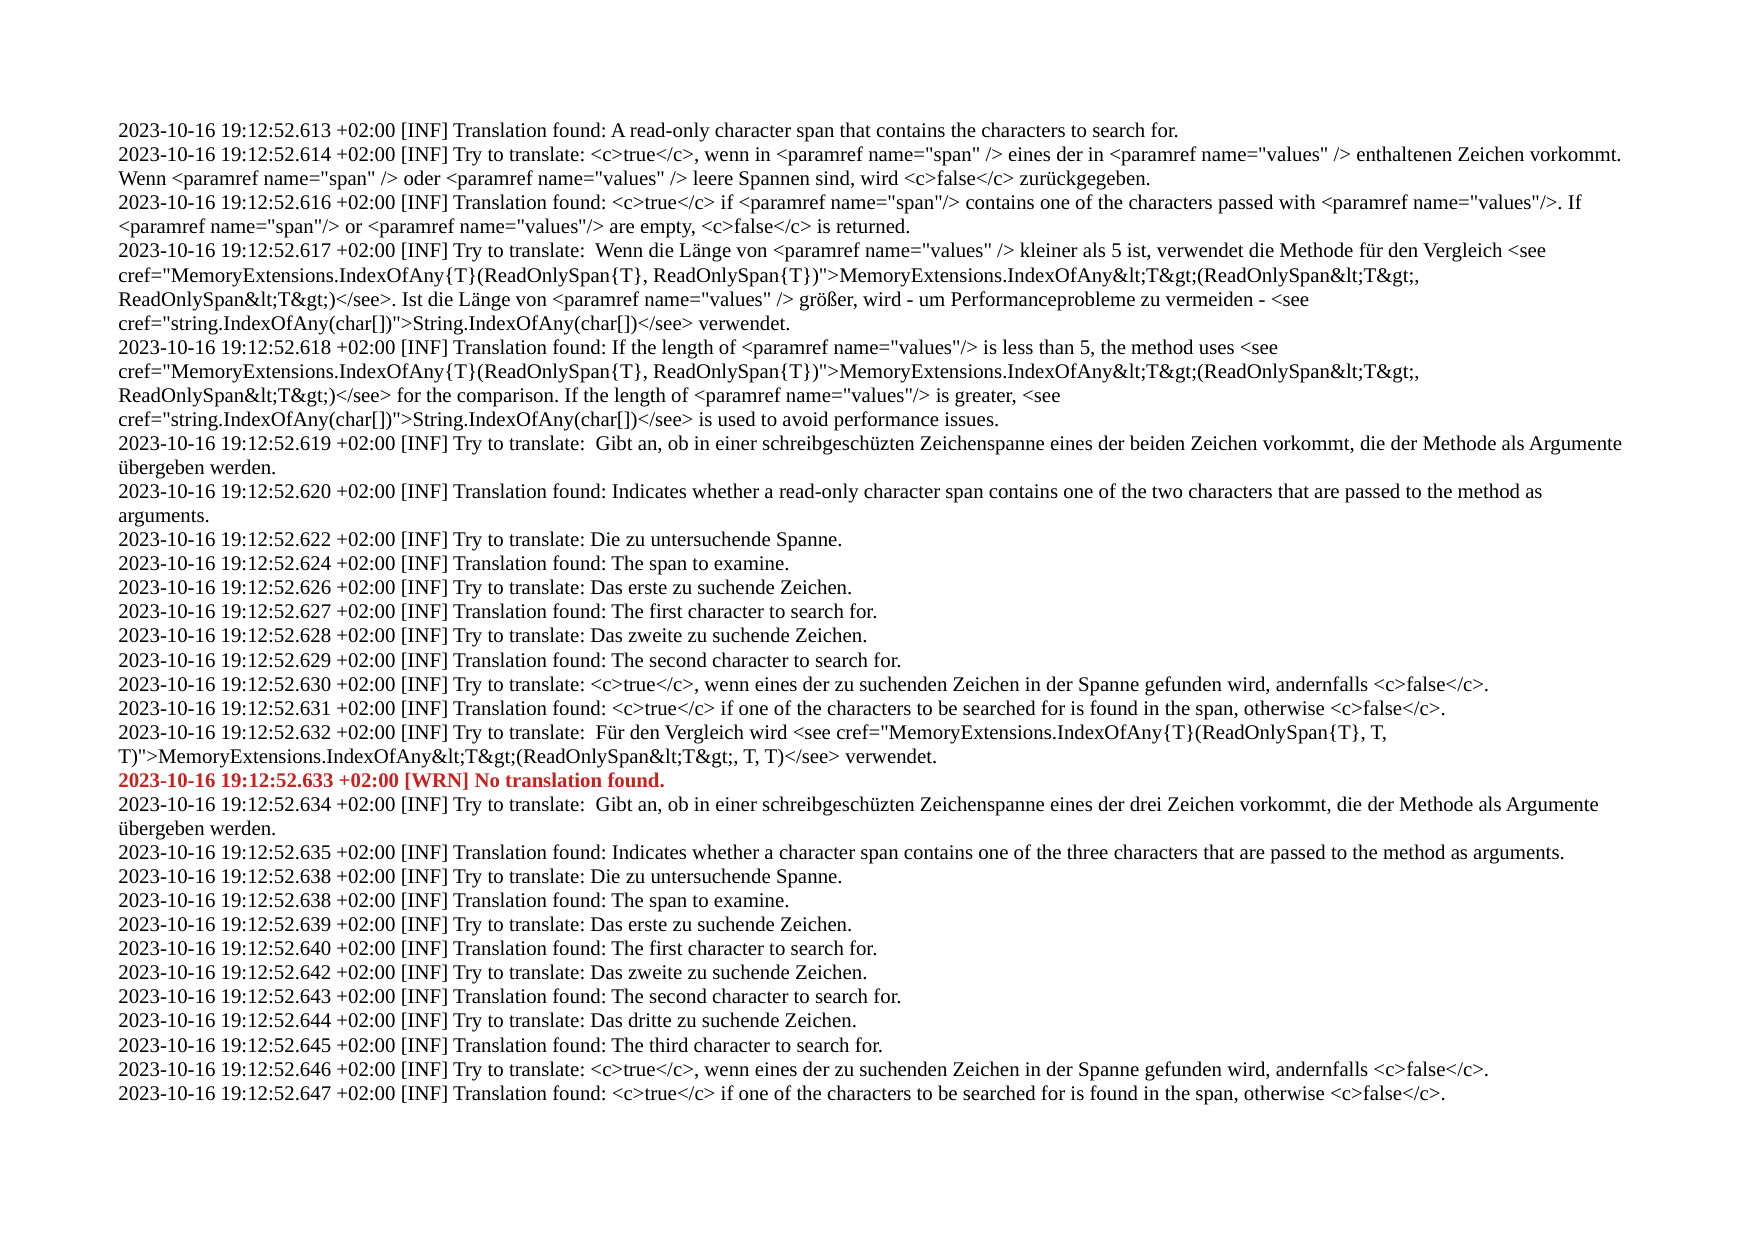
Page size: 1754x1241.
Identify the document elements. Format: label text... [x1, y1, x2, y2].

text 2023-10-16 19:12:52.632 +02:00 [INF] Try to translate: Für den Vergleich wird <see cref="MemoryExtensions.IndexOfAny{T}(ReadOnlySpan{T}, T, T)">MemoryExtensions.IndexOfAny&lt;T&gt;(ReadOnlySpan&lt;T&gt;, T, T)</see> verwendet. [118, 720, 1636, 768]
text 2023-10-16 19:12:52.646 +02:00 [INF] Try to translate: <c>true</c>, wenn eines der zu suchenden Zeichen in der Spanne gefunden wird, andernfalls <c>false</c>. [118, 1057, 1636, 1081]
text 2023-10-16 19:12:52.627 +02:00 [INF] Translation found: The first character to search for. [118, 599, 1636, 623]
text 2023-10-16 19:12:52.617 +02:00 [INF] Try to translate: Wenn die Länge von <paramref name="values" /> kleiner als 5 ist, verwendet die Methode für den Vergleich <see cref="MemoryExtensions.IndexOfAny{T}(ReadOnlySpan{T}, ReadOnlySpan{T})">MemoryExtensions.IndexOfAny&lt;T&gt;(ReadOnlySpan&lt;T&gt;, ReadOnlySpan&lt;T&gt;)</see>. Ist die Länge von <paramref name="values" /> größer, wird - um Performanceprobleme zu vermeiden - <see cref="string.IndexOfAny(char[])">String.IndexOfAny(char[])</see> verwendet. [118, 238, 1636, 335]
text 2023-10-16 19:12:52.613 +02:00 [INF] Translation found: A read-only character span that contains the characters to search for. [118, 118, 1636, 142]
text 2023-10-16 19:12:52.635 +02:00 [INF] Translation found: Indicates whether a character span contains one of the three characters that are passed to the method as arguments. [118, 840, 1636, 864]
text 2023-10-16 19:12:52.616 +02:00 [INF] Translation found: <c>true</c> if <paramref name="span"/> contains one of the characters passed with <paramref name="values"/>. If <paramref name="span"/> or <paramref name="values"/> are empty, <c>false</c> is returned. [118, 190, 1636, 238]
text 2023-10-16 19:12:52.630 +02:00 [INF] Try to translate: <c>true</c>, wenn eines der zu suchenden Zeichen in der Spanne gefunden wird, andernfalls <c>false</c>. [118, 672, 1636, 696]
text 2023-10-16 19:12:52.619 +02:00 [INF] Try to translate: Gibt an, ob in einer schreibgeschüzten Zeichenspanne eines der beiden Zeichen vorkommt, die der Methode als Argumente übergeben werden. [118, 431, 1636, 479]
text 2023-10-16 19:12:52.631 +02:00 [INF] Translation found: <c>true</c> if one of the characters to be searched for is found in the span, otherwise <c>false</c>. [118, 696, 1636, 720]
text 2023-10-16 19:12:52.620 +02:00 [INF] Translation found: Indicates whether a read-only character span contains one of the two characters that are passed to the method as arguments. [118, 479, 1636, 527]
text 2023-10-16 19:12:52.645 +02:00 [INF] Translation found: The third character to search for. [118, 1032, 1636, 1057]
text 2023-10-16 19:12:52.626 +02:00 [INF] Try to translate: Das erste zu suchende Zeichen. [118, 575, 1636, 599]
text 2023-10-16 19:12:52.642 +02:00 [INF] Try to translate: Das zweite zu suchende Zeichen. [118, 960, 1636, 984]
text 2023-10-16 19:12:52.639 +02:00 [INF] Try to translate: Das erste zu suchende Zeichen. [118, 912, 1636, 936]
text 2023-10-16 19:12:52.643 +02:00 [INF] Translation found: The second character to search for. [118, 984, 1636, 1008]
text 2023-10-16 19:12:52.644 +02:00 [INF] Try to translate: Das dritte zu suchende Zeichen. [118, 1008, 1636, 1032]
text 2023-10-16 19:12:52.633 +02:00 [WRN] No translation found. [118, 768, 1636, 792]
text 2023-10-16 19:12:52.622 +02:00 [INF] Try to translate: Die zu untersuchende Spanne. [118, 527, 1636, 551]
text 2023-10-16 19:12:52.618 +02:00 [INF] Translation found: If the length of <paramref name="values"/> is less than 5, the method uses <see cref="MemoryExtensions.IndexOfAny{T}(ReadOnlySpan{T}, ReadOnlySpan{T})">MemoryExtensions.IndexOfAny&lt;T&gt;(ReadOnlySpan&lt;T&gt;, ReadOnlySpan&lt;T&gt;)</see> for the comparison. If the length of <paramref name="values"/> is greater, <see cref="string.IndexOfAny(char[])">String.IndexOfAny(char[])</see> is used to avoid performance issues. [118, 335, 1636, 431]
text 2023-10-16 19:12:52.647 +02:00 [INF] Translation found: <c>true</c> if one of the characters to be searched for is found in the span, otherwise <c>false</c>. [118, 1081, 1636, 1105]
text 2023-10-16 19:12:52.614 +02:00 [INF] Try to translate: <c>true</c>, wenn in <paramref name="span" /> eines der in <paramref name="values" /> enthaltenen Zeichen vorkommt. Wenn <paramref name="span" /> oder <paramref name="values" /> leere Spannen sind, wird <c>false</c> zurückgegeben. [118, 142, 1636, 190]
text 2023-10-16 19:12:52.634 +02:00 [INF] Try to translate: Gibt an, ob in einer schreibgeschüzten Zeichenspanne eines der drei Zeichen vorkommt, die der Methode als Argumente übergeben werden. [118, 792, 1636, 840]
text 2023-10-16 19:12:52.638 +02:00 [INF] Try to translate: Die zu untersuchende Spanne. [118, 864, 1636, 888]
text 2023-10-16 19:12:52.628 +02:00 [INF] Try to translate: Das zweite zu suchende Zeichen. [118, 623, 1636, 647]
text 2023-10-16 19:12:52.624 +02:00 [INF] Translation found: The span to examine. [118, 551, 1636, 575]
text 2023-10-16 19:12:52.640 +02:00 [INF] Translation found: The first character to search for. [118, 936, 1636, 960]
text 2023-10-16 19:12:52.629 +02:00 [INF] Translation found: The second character to search for. [118, 647, 1636, 672]
text 2023-10-16 19:12:52.638 +02:00 [INF] Translation found: The span to examine. [118, 888, 1636, 912]
